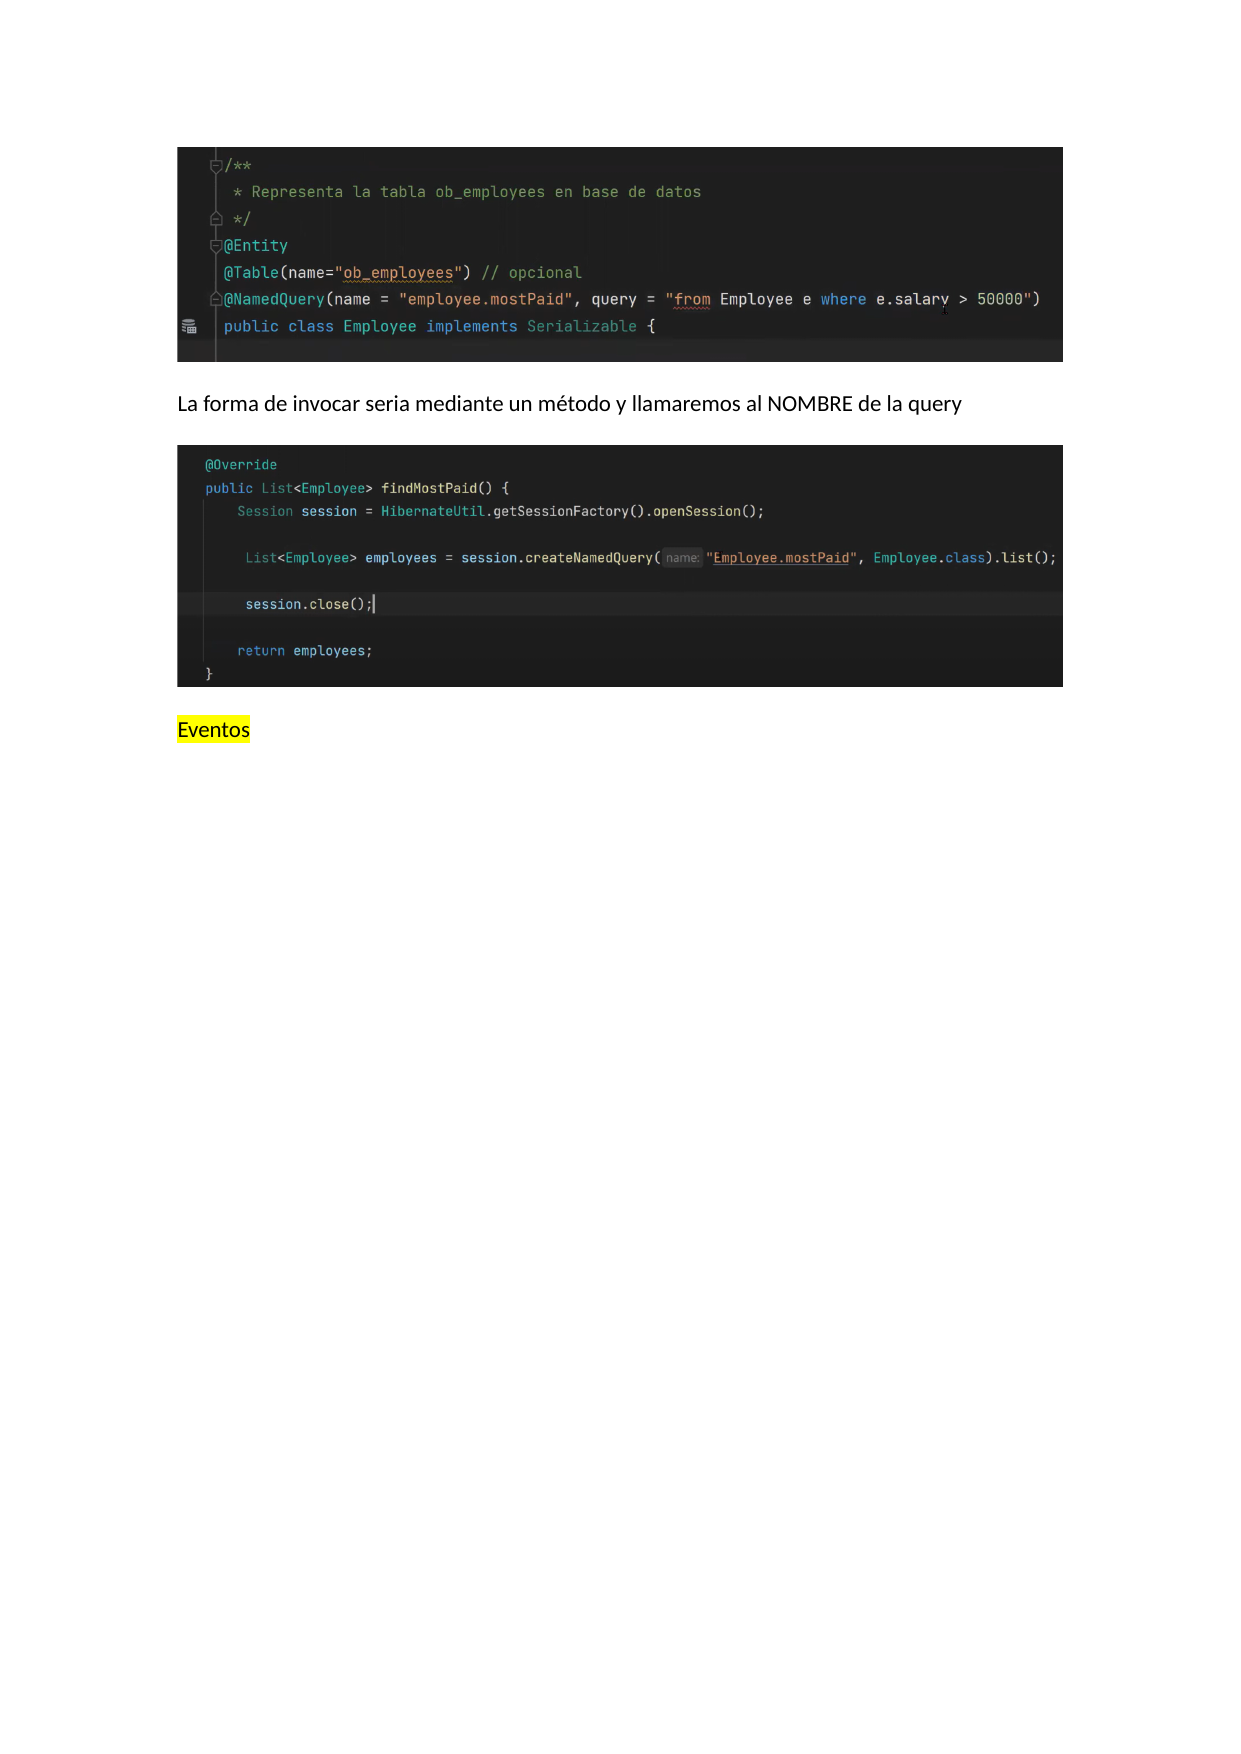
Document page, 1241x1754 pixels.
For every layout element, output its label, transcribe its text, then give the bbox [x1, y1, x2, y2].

text Eventos [177, 715, 1063, 743]
text La forma de invocar seria mediante un método y llamaremos al NOMBRE de la query [177, 389, 1063, 417]
